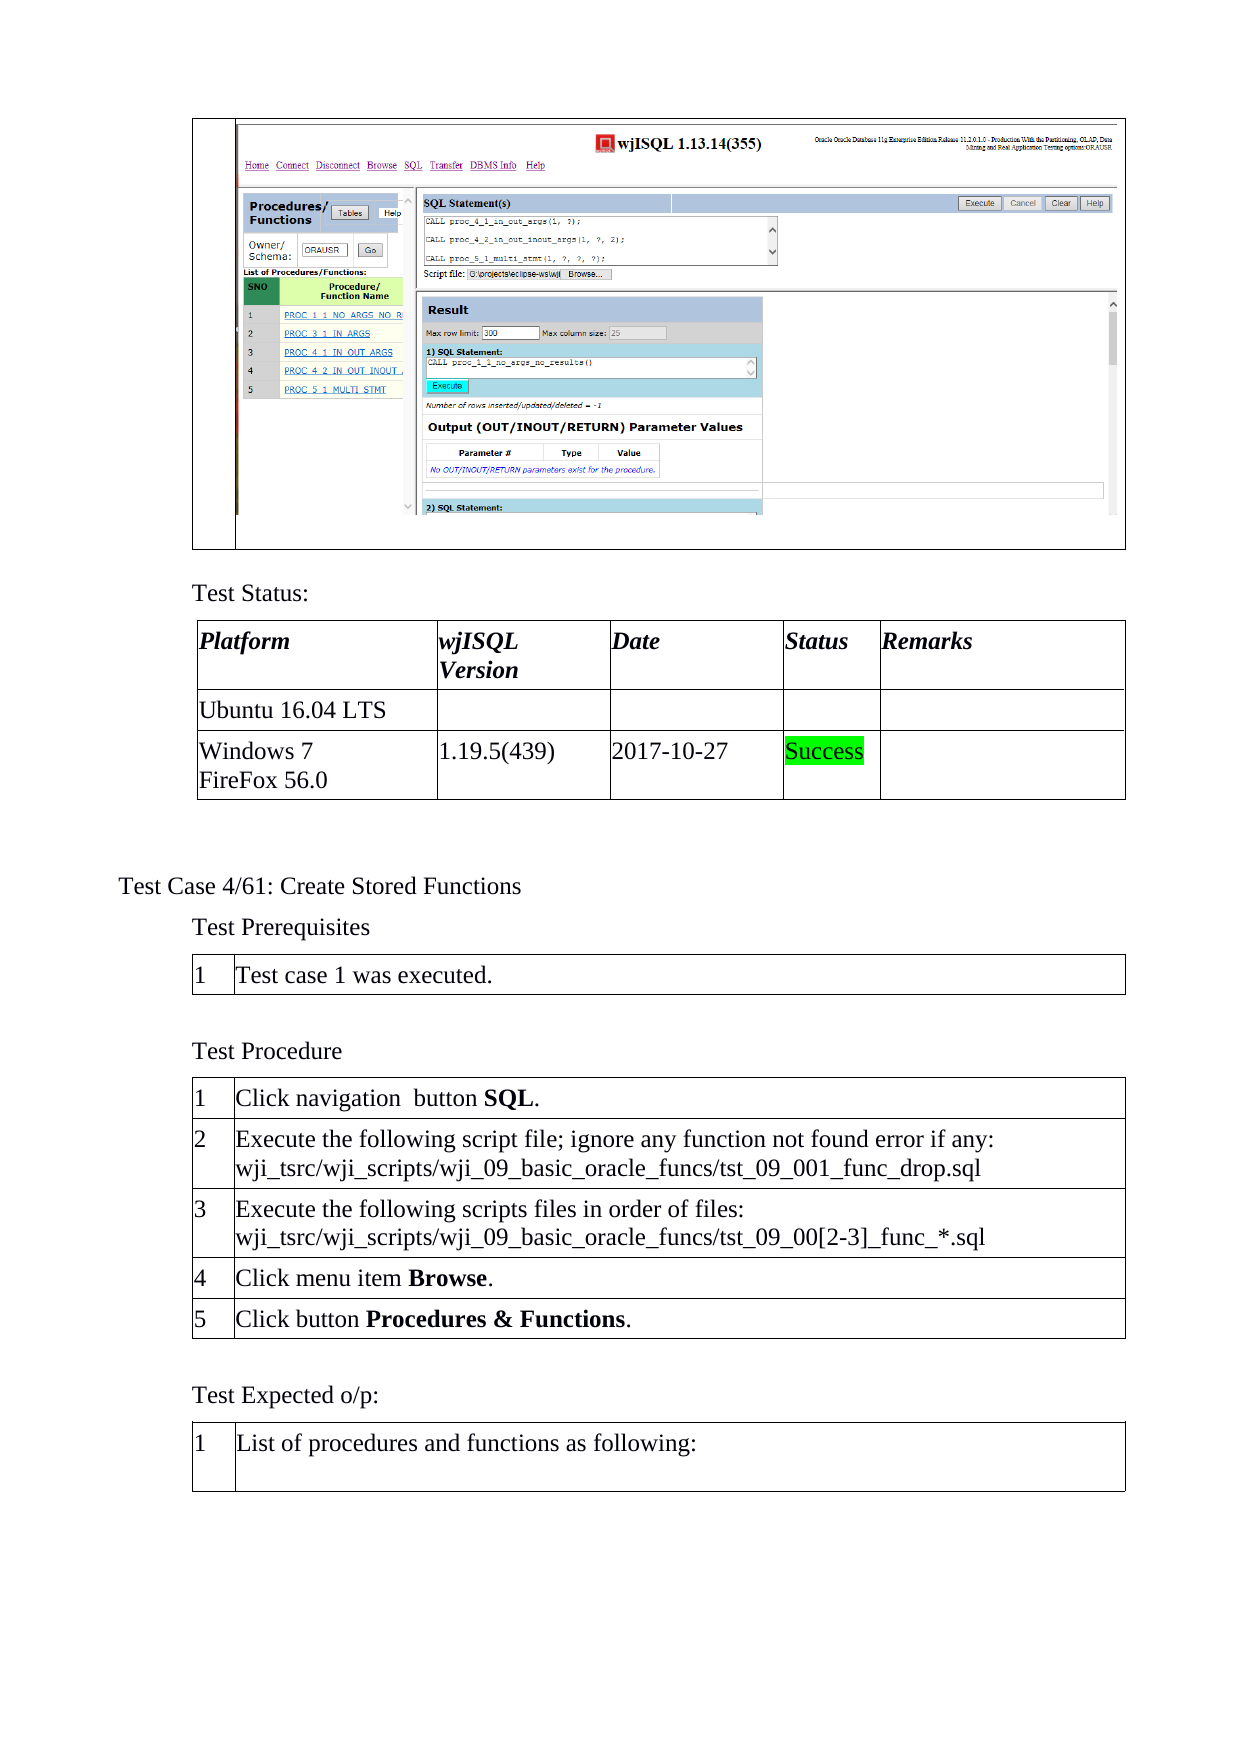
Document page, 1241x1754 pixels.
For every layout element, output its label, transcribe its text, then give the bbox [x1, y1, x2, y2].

table_cell Ubuntu 16.04 LTS [198, 690, 437, 730]
text Test Prerequisites [118, 912, 1122, 941]
text Test Case 4/61: Create Stored Functions [118, 871, 1122, 900]
text Test Status: [118, 578, 1122, 607]
table_cell 5 [193, 1299, 234, 1338]
table_header [236, 119, 1125, 549]
table_header Remarks [881, 621, 1125, 689]
table_cell [784, 690, 880, 730]
table_cell [881, 689, 1125, 730]
table_header 1 [193, 955, 234, 994]
table_header 1 [193, 1078, 234, 1118]
table_cell 4 [193, 1258, 234, 1298]
table_header Click navigation button SQL. [235, 1078, 1125, 1118]
table_cell 2 [193, 1119, 234, 1187]
table_header 1 [193, 1423, 235, 1491]
table_cell Click button Procedures & Functions. [235, 1299, 1125, 1338]
table_cell Execute the following script file; ignore any function not found error if any: wji_tsrc/wji_scripts/wji_09_basic_oracle_funcs/tst_09_001_func_drop.sql [235, 1119, 1125, 1187]
table_header Date [611, 621, 783, 689]
table_cell Execute the following scripts files in order of files: wji_tsrc/wji_scripts/wji_09_basic_oracle_funcs/tst_09_00[2-3]_func_*.sql [235, 1189, 1125, 1257]
table_cell Success [784, 731, 880, 799]
table_cell [438, 690, 610, 730]
table_header Platform [198, 621, 437, 689]
table_header Status [784, 621, 880, 689]
table_cell Windows 7 FireFox 56.0 [198, 731, 437, 799]
text Test Procedure [118, 1036, 1122, 1065]
table_cell 3 [193, 1189, 234, 1257]
table_header List of procedures and functions as following: [236, 1423, 1125, 1491]
text Test Expected o/p: [118, 1380, 1122, 1409]
table_header wjISQL Version [438, 621, 610, 689]
table_header [193, 119, 235, 549]
table_cell [611, 690, 783, 730]
table_cell Click menu item Browse. [235, 1258, 1125, 1298]
table_cell 2017-10-27 [611, 731, 783, 799]
table_header Test case 1 was executed. [235, 955, 1125, 994]
table_cell [881, 730, 1125, 799]
table_cell 1.19.5(439) [438, 731, 610, 799]
picture [236, 124, 1117, 515]
